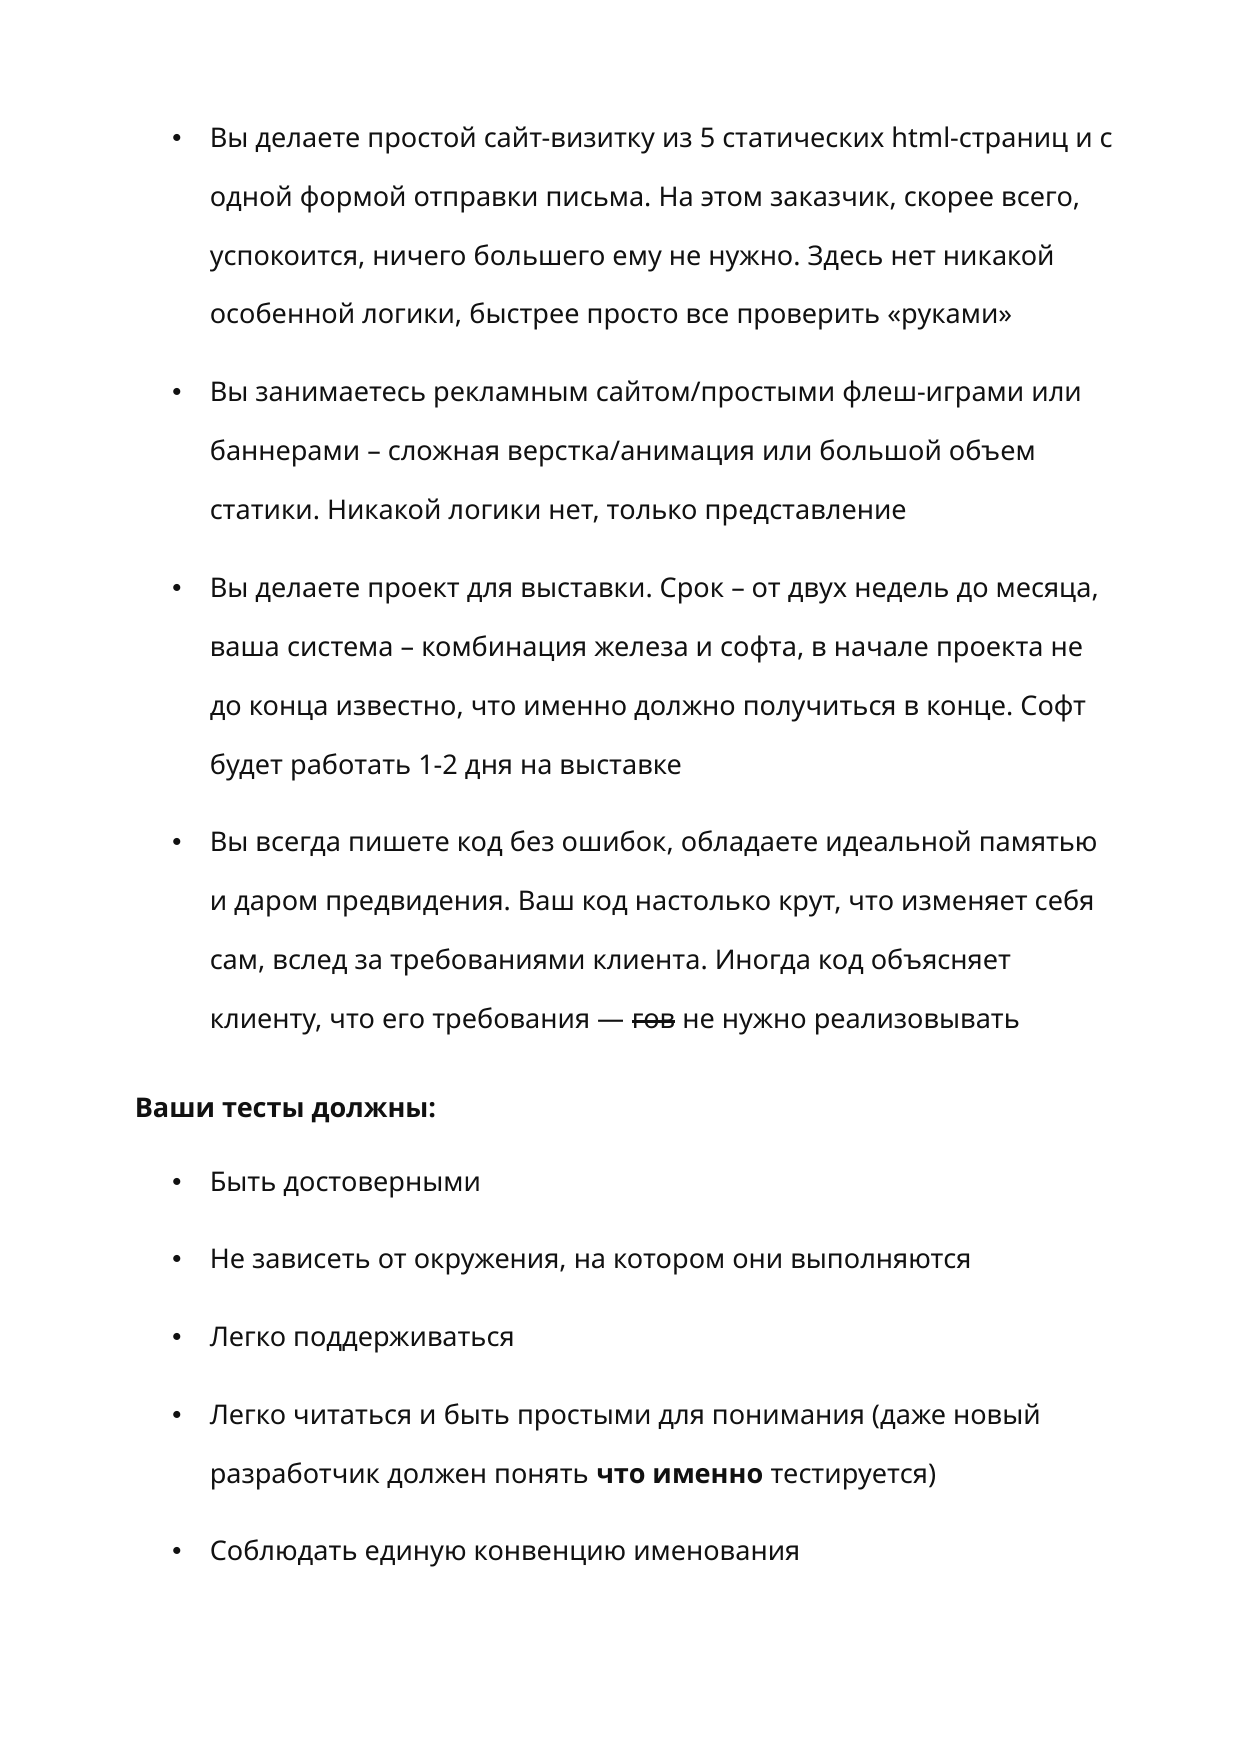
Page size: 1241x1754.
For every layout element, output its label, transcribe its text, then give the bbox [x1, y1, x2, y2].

list Быть достоверными [172, 1162, 1121, 1199]
list Вы занимаетесь рекламным сайтом/простыми флеш-играми или баннерами – сложная верстка/анимация или большой объем статики. Никакой логики нет, только представление [172, 373, 1121, 527]
list Легко поддерживаться [172, 1317, 1121, 1354]
list Вы делаете простой сайт-визитку из 5 статических html-страниц и с одной формой отправки письма. На этом заказчик, скорее всего, успокоится, ничего большего ему не нужно. Здесь нет никакой особенной логики, быстрее просто все проверить «руками» [172, 118, 1121, 332]
text Ваши тесты должны: [134, 1088, 1121, 1125]
list Легко читаться и быть простыми для понимания (даже новый разработчик должен понять что именно тестируется) [172, 1395, 1121, 1491]
list Соблюдать единую конвенцию именования [172, 1532, 1121, 1569]
list Вы всегда пишете код без ошибок, обладаете идеальной памятью и даром предвидения. Ваш код настолько крут, что изменяет себя сам, вслед за требованиями клиента. Иногда код объясняет клиенту, что его требования — гов не нужно реализовывать [172, 823, 1121, 1037]
list Вы делаете проект для выставки. Срок – от двух недель до месяца, ваша система – комбинация железа и софта, в начале проекта не до конца известно, что именно должно получиться в конце. Софт будет работать 1-2 дня на выставке [172, 568, 1121, 782]
list Не зависеть от окружения, на котором они выполняются [172, 1240, 1121, 1277]
